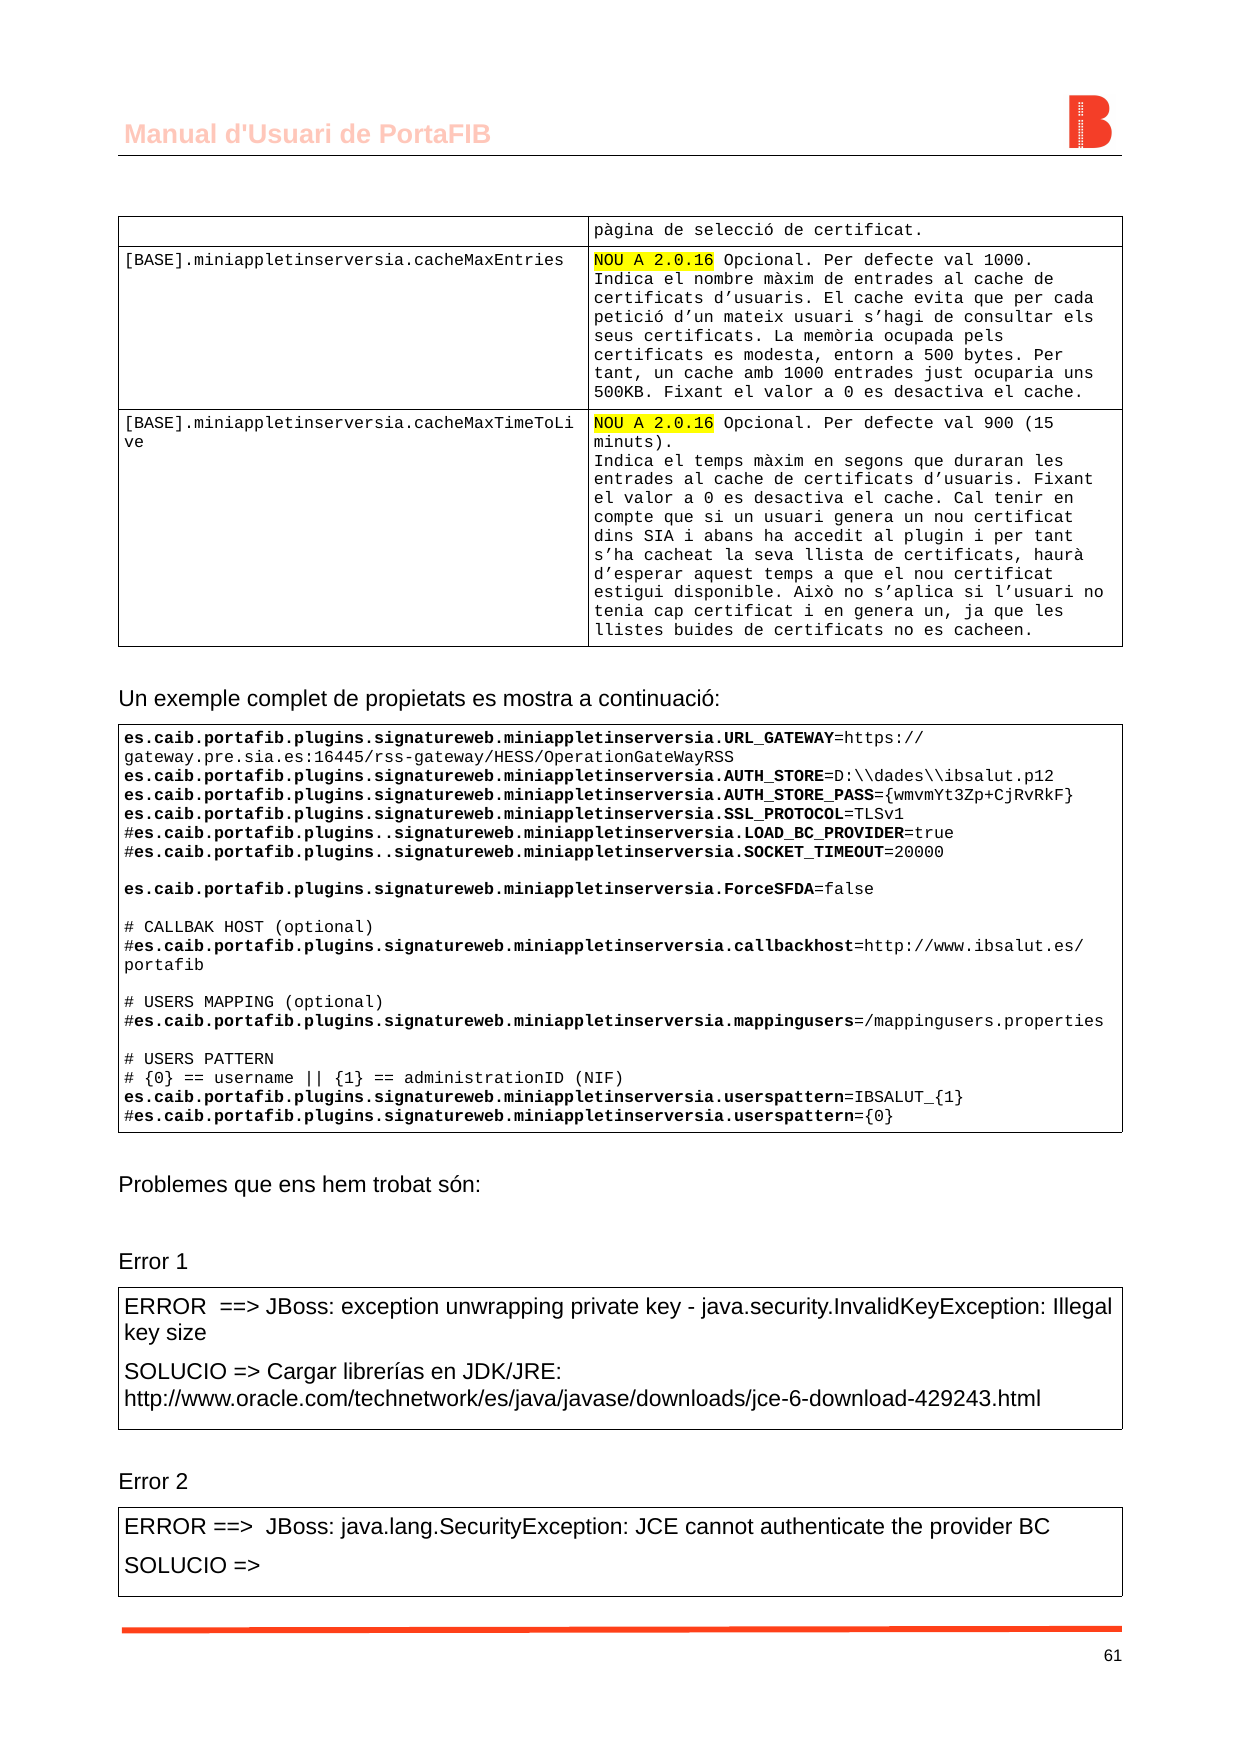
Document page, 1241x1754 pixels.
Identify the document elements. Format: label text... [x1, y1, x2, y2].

table_cell NOU A 2.0.16 Opcional. Per defecte val 900 (15 minuts). Indica el temps màxim en segons que duraran les entrades al cache de certificats d’usuaris. Fixant el valor a 0 es desactiva el cache. Cal tenir en compte que si un usuari genera un nou certificat dins SIA i abans ha accedit al plugin i per tant s’ha cacheat la seva llista de certificats, haurà d’esperar aquest temps a que el nou certificat estigui disponible. Això no s’aplica si l’usuari no tenia cap certificat i en genera un, ja que les llistes buides de certificats no es cacheen. [589, 410, 1122, 646]
table_header ERROR ==> JBoss: java.lang.SecurityException: JCE cannot authenticate the provider BC SOLUCIO => [119, 1508, 1122, 1596]
table_cell [BASE].miniappletinserversia.cacheMaxTimeToLive [119, 410, 588, 646]
table_cell NOU A 2.0.16 Opcional. Per defecte val 1000. Indica el nombre màxim de entrades al cache de certificats d’usuaris. El cache evita que per cada petició d’un mateix usuari s’hagi de consultar els seus certificats. La memòria ocupada pels certificats es modesta, entorn a 500 bytes. Per tant, un cache amb 1000 entrades just ocuparia uns 500KB. Fixant el valor a 0 es desactiva el cache. [589, 247, 1122, 408]
text Un exemple complet de propietats es mostra a continuació: [118, 685, 1122, 712]
text Error 2 [118, 1468, 1122, 1494]
table_header es.caib.portafib.plugins.signatureweb.miniappletinserversia.URL_GATEWAY=https://gateway.pre.sia.es:16445/rss-gateway/HESS/OperationGateWayRSS es.caib.portafib.plugins.signatureweb.miniappletinserversia.AUTH_STORE=D:\\dades\\ibsalut.p12 es.caib.portafib.plugins.signatureweb.miniappletinserversia.AUTH_STORE_PASS={wmvmYt3Zp+CjRvRkF} es.caib.portafib.plugins.signatureweb.miniappletinserversia.SSL_PROTOCOL=TLSv1 #es.caib.portafib.plugins..signatureweb.miniappletinserversia.LOAD_BC_PROVIDER=true #es.caib.portafib.plugins..signatureweb.miniappletinserversia.SOCKET_TIMEOUT=20000 es.caib.portafib.plugins.signatureweb.miniappletinserversia.ForceSFDA=false # CALLBAK HOST (optional) #es.caib.portafib.plugins.signatureweb.miniappletinserversia.callbackhost=http://www.ibsalut.es/portafib # USERS MAPPING (optional) #es.caib.portafib.plugins.signatureweb.miniappletinserversia.mappingusers=/mappingusers.properties # USERS PATTERN # {0} == username || {1} == administrationID (NIF) es.caib.portafib.plugins.signatureweb.miniappletinserversia.userspattern=IBSALUT_{1} #es.caib.portafib.plugins.signatureweb.miniappletinserversia.userspattern={0} [119, 725, 1122, 1132]
picture [1063, 94, 1117, 150]
table_cell [119, 217, 588, 246]
text Error 1 [118, 1248, 1122, 1275]
table_cell [BASE].miniappletinserversia.cacheMaxEntries [119, 247, 588, 408]
text Problemes que ens hem trobat són: [118, 1171, 1122, 1197]
table_header ERROR ==> JBoss: exception unwrapping private key - java.security.InvalidKeyException: Illegal key size SOLUCIO => Cargar librerías en JDK/JRE: http://www.oracle.com/technetwork/es/java/javase/downloads/jce-6-download-429243.html [119, 1288, 1122, 1429]
table_cell pàgina de selecció de certificat. [589, 217, 1122, 246]
